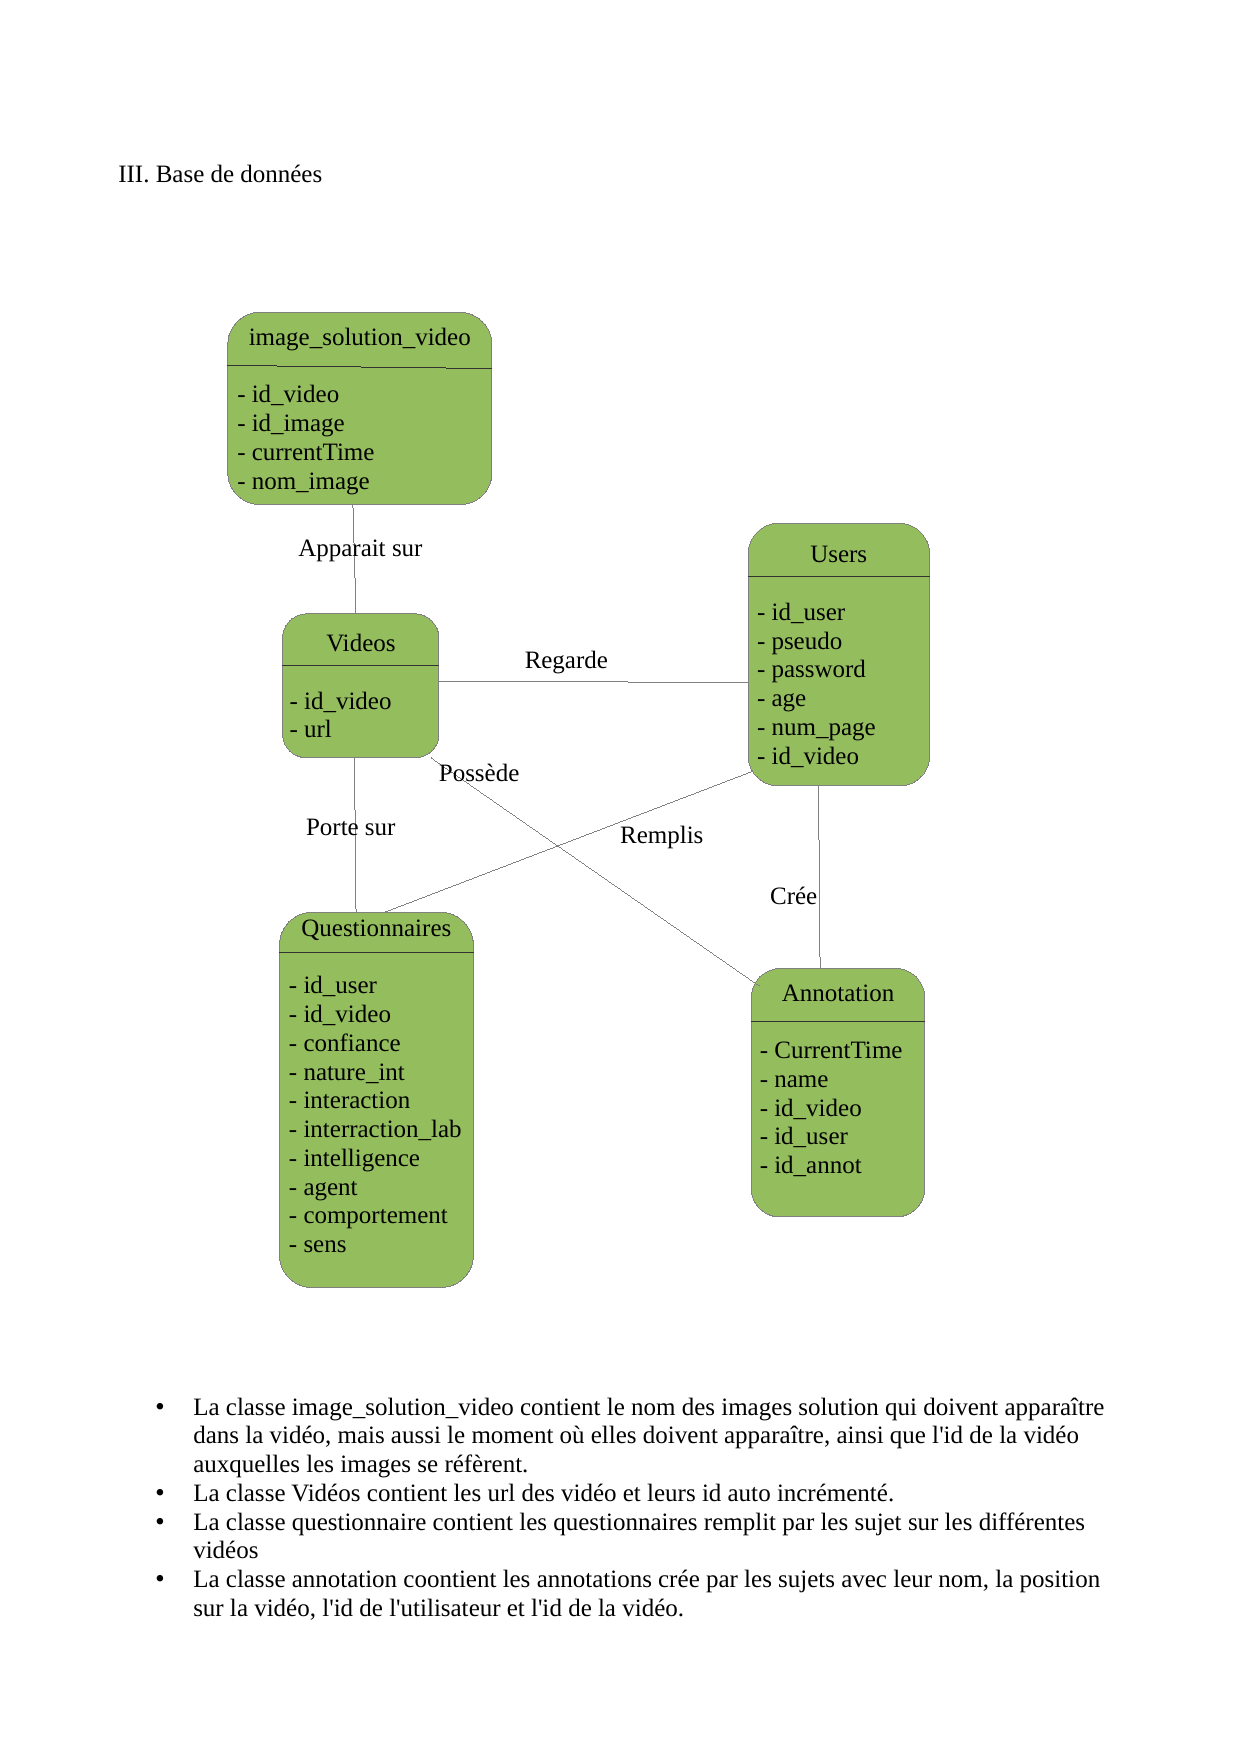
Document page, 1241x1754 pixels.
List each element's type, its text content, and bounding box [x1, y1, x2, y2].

list La classe image_solution_video contient le nom des images solution qui doivent apparaître dans la vidéo, mais aussi le moment où elles doivent apparaître, ainsi que l'id de la vidéo auxquelles les images se réfèrent. [156, 1392, 1122, 1478]
list La classe questionnaire contient les questionnaires remplit par les sujet sur les différentes vidéos [156, 1507, 1122, 1564]
list La classe Vidéos contient les url des vidéo et leurs id auto incrémenté. [156, 1478, 1122, 1507]
list La classe annotation coontient les annotations crée par les sujets avec leur nom, la position sur la vidéo, l'id de l'utilisateur et l'id de la vidéo. [156, 1564, 1122, 1622]
text III. Base de données [118, 159, 1122, 188]
